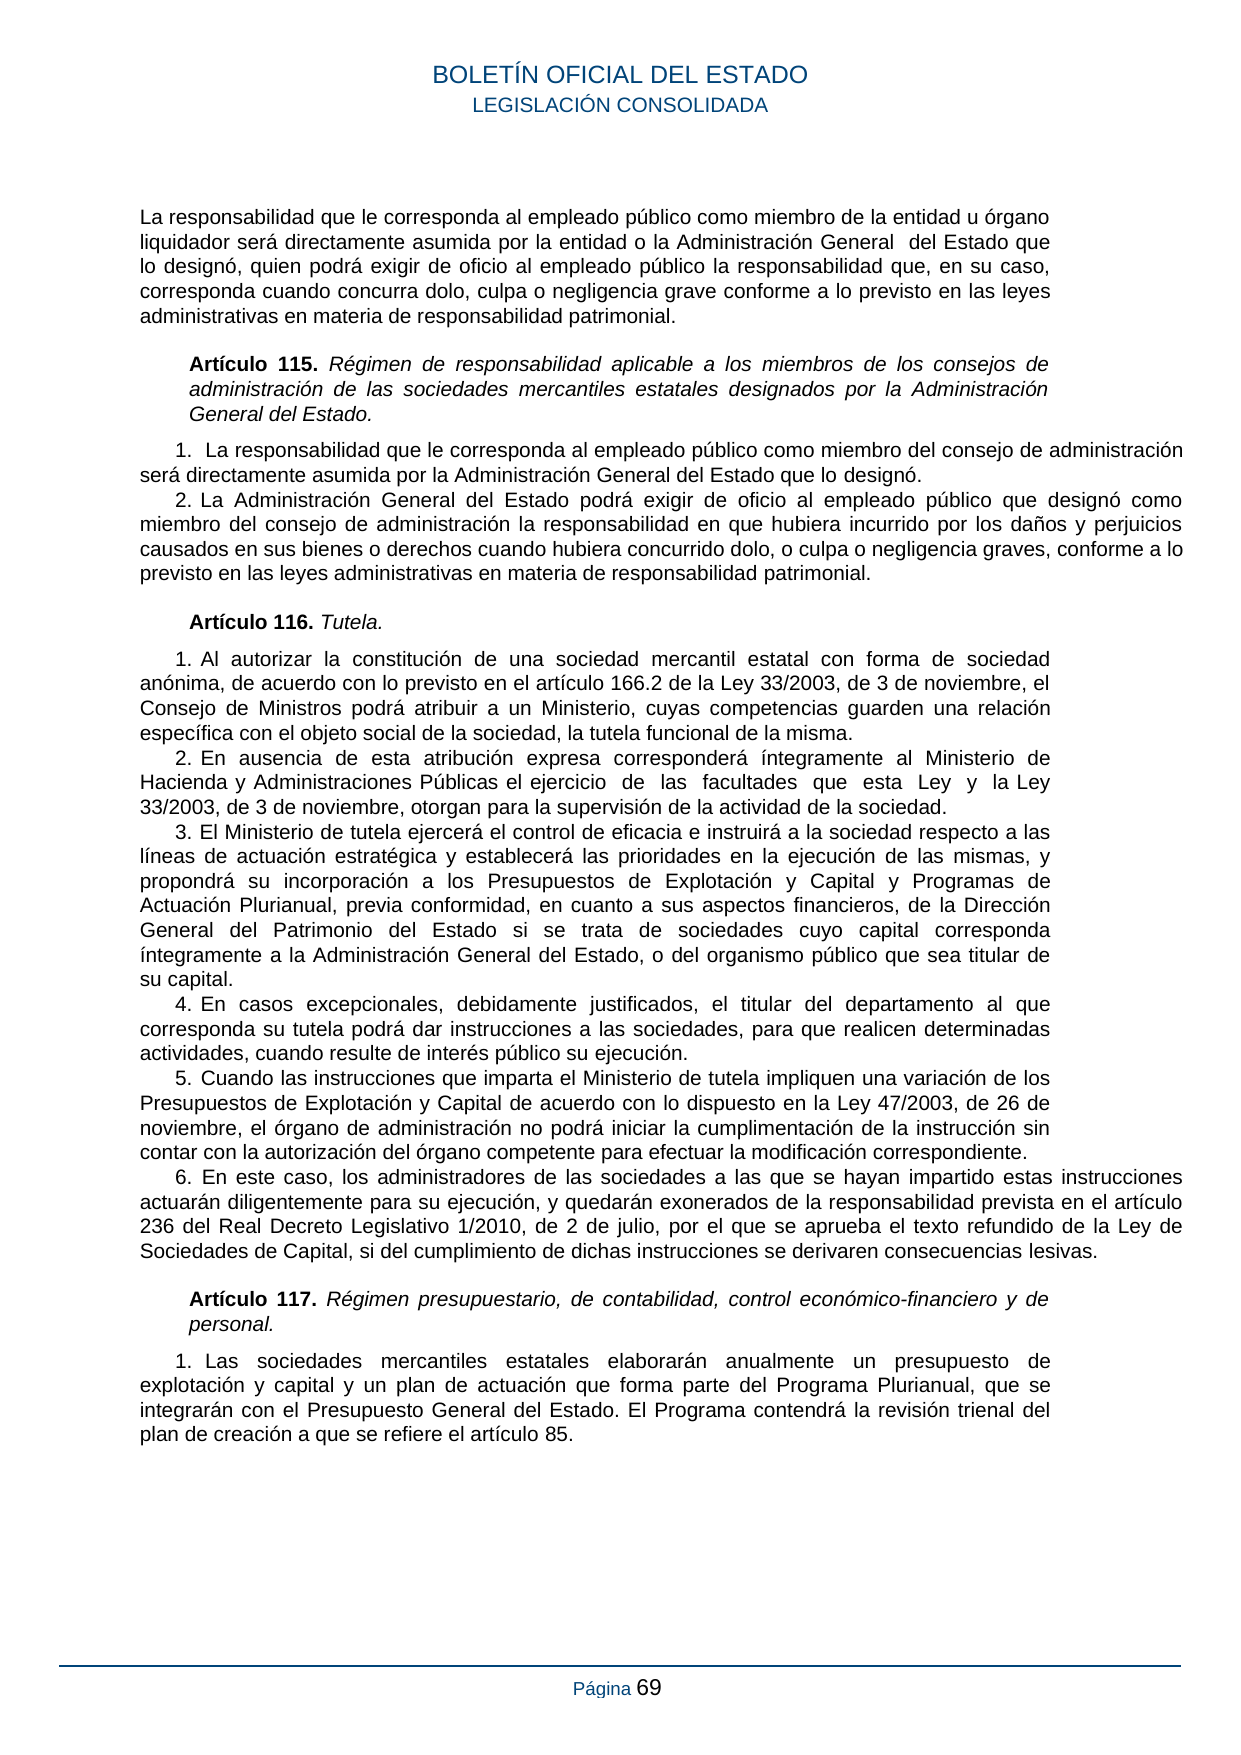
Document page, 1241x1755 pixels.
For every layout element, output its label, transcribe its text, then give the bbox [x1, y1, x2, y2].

list En casos excepcionales, debidamente justificados, el titular del departamento al que corresponda su tutela podrá dar instrucciones a las sociedades, para que realicen determinadas actividades, cuando resulte de interés público su ejecución. [139, 992, 1052, 1065]
list Cuando las instrucciones que imparta el Ministerio de tutela impliquen una variación de los Presupuestos de Explotación y Capital de acuerdo con lo dispuesto en la Ley 47/2003, de 26 de noviembre, el órgano de administración no podrá iniciar la cumplimentación de la instrucción sin contar con la autorización del órgano competente para efectuar la modificación correspondiente. [139, 1066, 1052, 1164]
list El Ministerio de tutela ejercerá el control de eficacia e instruirá a la sociedad respecto a las líneas de actuación estratégica y establecerá las prioridades en la ejecución de las mismas, y propondrá su incorporación a los Presupuestos de Explotación y Capital y Programas de Actuación Plurianual, previa conformidad, en cuanto a sus aspectos financieros, de la Dirección General del Patrimonio del Estado si se trata de sociedades cuyo capital corresponda íntegramente a la Administración General del Estado, o del organismo público que sea titular de su capital. [139, 819, 1052, 991]
text Artículo 117. Régimen presupuestario, de contabilidad, control económico-financiero y de personal. [189, 1287, 1052, 1336]
list Las sociedades mercantiles estatales elaborarán anualmente un presupuesto de explotación y capital y un plan de actuación que forma parte del Programa Plurianual, que se integrarán con el Presupuesto General del Estado. El Programa contendrá la revisión trienal del plan de creación a que se refiere el artículo 85. [139, 1348, 1052, 1446]
list En ausencia de esta atribución expresa corresponderá íntegramente al Ministerio de Hacienda y Administraciones Públicas el ejercicio de las facultades que esta Ley y la Ley 33/2003, de 3 de noviembre, otorgan para la supervisión de la actividad de la sociedad. [139, 745, 1052, 818]
list Al autorizar la constitución de una sociedad mercantil estatal con forma de sociedad anónima, de acuerdo con lo previsto en el artículo 166.2 de la Ley 33/2003, de 3 de noviembre, el Consejo de Ministros podrá atribuir a un Ministerio, cuyas competencias guarden una relación específica con el objeto social de la sociedad, la tutela funcional de la misma. [139, 647, 1052, 744]
list En este caso, los administradores de las sociedades a las que se hayan impartido estas instrucciones actuarán diligentemente para su ejecución, y quedarán exonerados de la responsabilidad prevista en el artículo 236 del Real Decreto Legislativo 1/2010, de 2 de julio, por el que se aprueba el texto refundido de la Ley de Sociedades de Capital, si del cumplimiento de dichas instrucciones se derivaren consecuencias lesivas. [139, 1165, 1184, 1263]
text Artículo 116. Tutela. [189, 610, 1184, 634]
list La responsabilidad que le corresponda al empleado público como miembro del consejo de administración será directamente asumida por la Administración General del Estado que lo designó. [139, 438, 1184, 487]
text La responsabilidad que le corresponda al empleado público como miembro de la entidad u órgano liquidador será directamente asumida por la entidad o la Administración General del Estado que lo designó, quien podrá exigir de oficio al empleado público la responsabilidad que, en su caso, corresponda cuando concurra dolo, culpa o negligencia grave conforme a lo previsto en las leyes administrativas en materia de responsabilidad patrimonial. [139, 205, 1052, 327]
text Artículo 115. Régimen de responsabilidad aplicable a los miembros de los consejos de administración de las sociedades mercantiles estatales designados por la Administración General del Estado. [189, 352, 1052, 425]
list La Administración General del Estado podrá exigir de oficio al empleado público que designó como miembro del consejo de administración la responsabilidad en que hubiera incurrido por los daños y perjuicios causados en sus bienes o derechos cuando hubiera concurrido dolo, o culpa o negligencia graves, conforme a lo previsto en las leyes administrativas en materia de responsabilidad patrimonial. [139, 487, 1184, 585]
